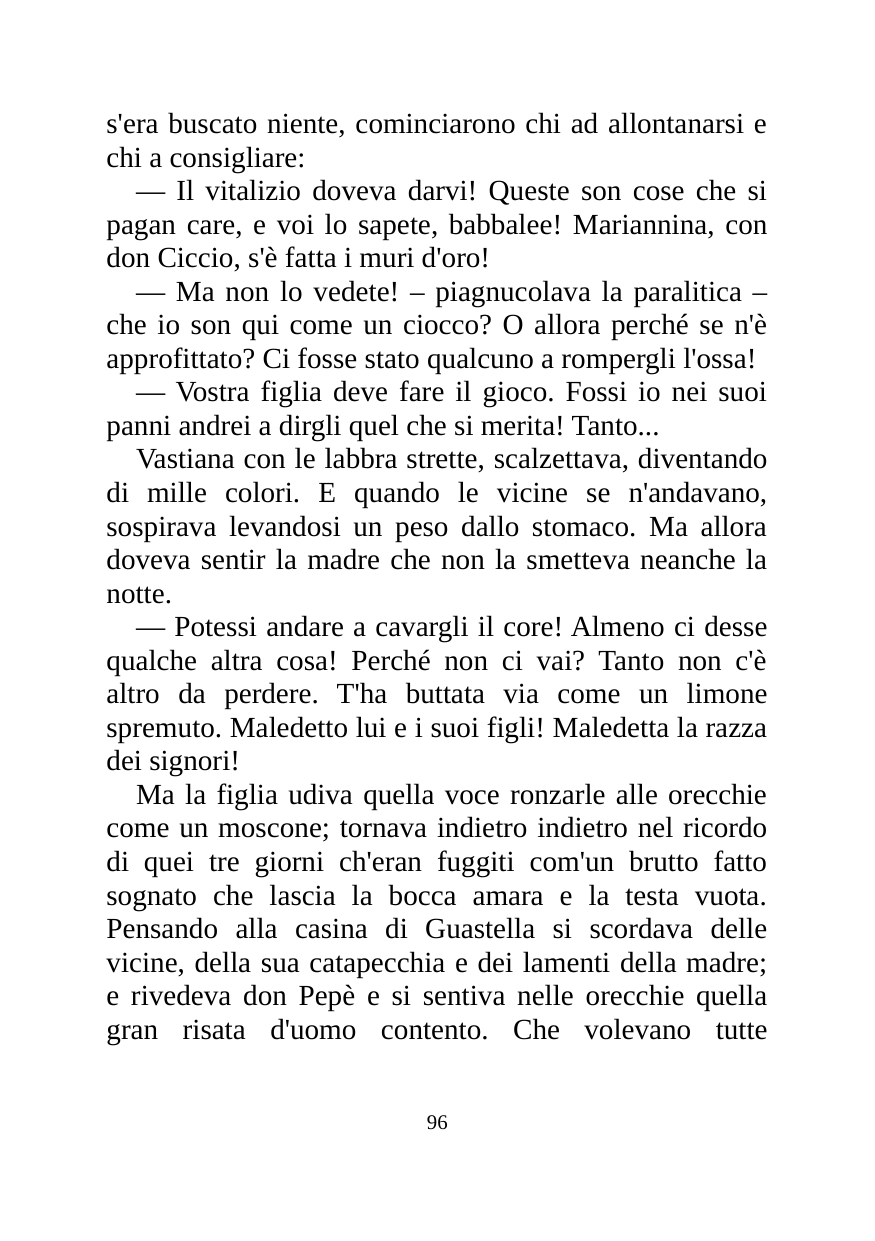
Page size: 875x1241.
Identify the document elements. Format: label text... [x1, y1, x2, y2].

text — Potessi andare a cavargli il core! Almeno ci desse qualche altra cosa! Perché non ci vai? Tanto non c'è altro da perdere. T'ha buttata via come un limone spremuto. Maledetto lui e i suoi figli! Maledetta la razza dei signori! [106, 609, 768, 777]
text Vastiana con le labbra strette, scalzettava, diventando di mille colori. E quando le vicine se n'andavano, sospirava levandosi un peso dallo stomaco. Ma allora doveva sentir la madre che non la smetteva neanche la notte. [106, 442, 768, 609]
text s'era buscato niente, cominciarono chi ad allontanarsi e chi a consigliare: [106, 106, 768, 173]
text Ma la figlia udiva quella voce ronzarle alle orecchie come un moscone; tornava indietro indietro nel ricordo di quei tre giorni ch'eran fuggiti com'un brutto fatto sognato che lascia la bocca amara e la testa vuota. Pensando alla casina di Guastella si scordava delle vicine, della sua catapecchia e dei lamenti della madre; e rivedeva don Pepè e si sentiva nelle orecchie quella gran risata d'uomo contento. Che volevano tutte [106, 777, 768, 1045]
text — Il vitalizio doveva darvi! Queste son cose che si pagan care, e voi lo sapete, babbalee! Mariannina, con don Ciccio, s'è fatta i muri d'oro! [106, 173, 768, 274]
text — Vostra figlia deve fare il gioco. Fossi io nei suoi panni andrei a dirgli quel che si merita! Tanto... [106, 374, 768, 442]
text — Ma non lo vedete! – piagnucolava la paralitica – che io son qui come un ciocco? O allora perché se n'è approfittato? Ci fosse stato qualcuno a rompergli l'ossa! [106, 274, 768, 374]
